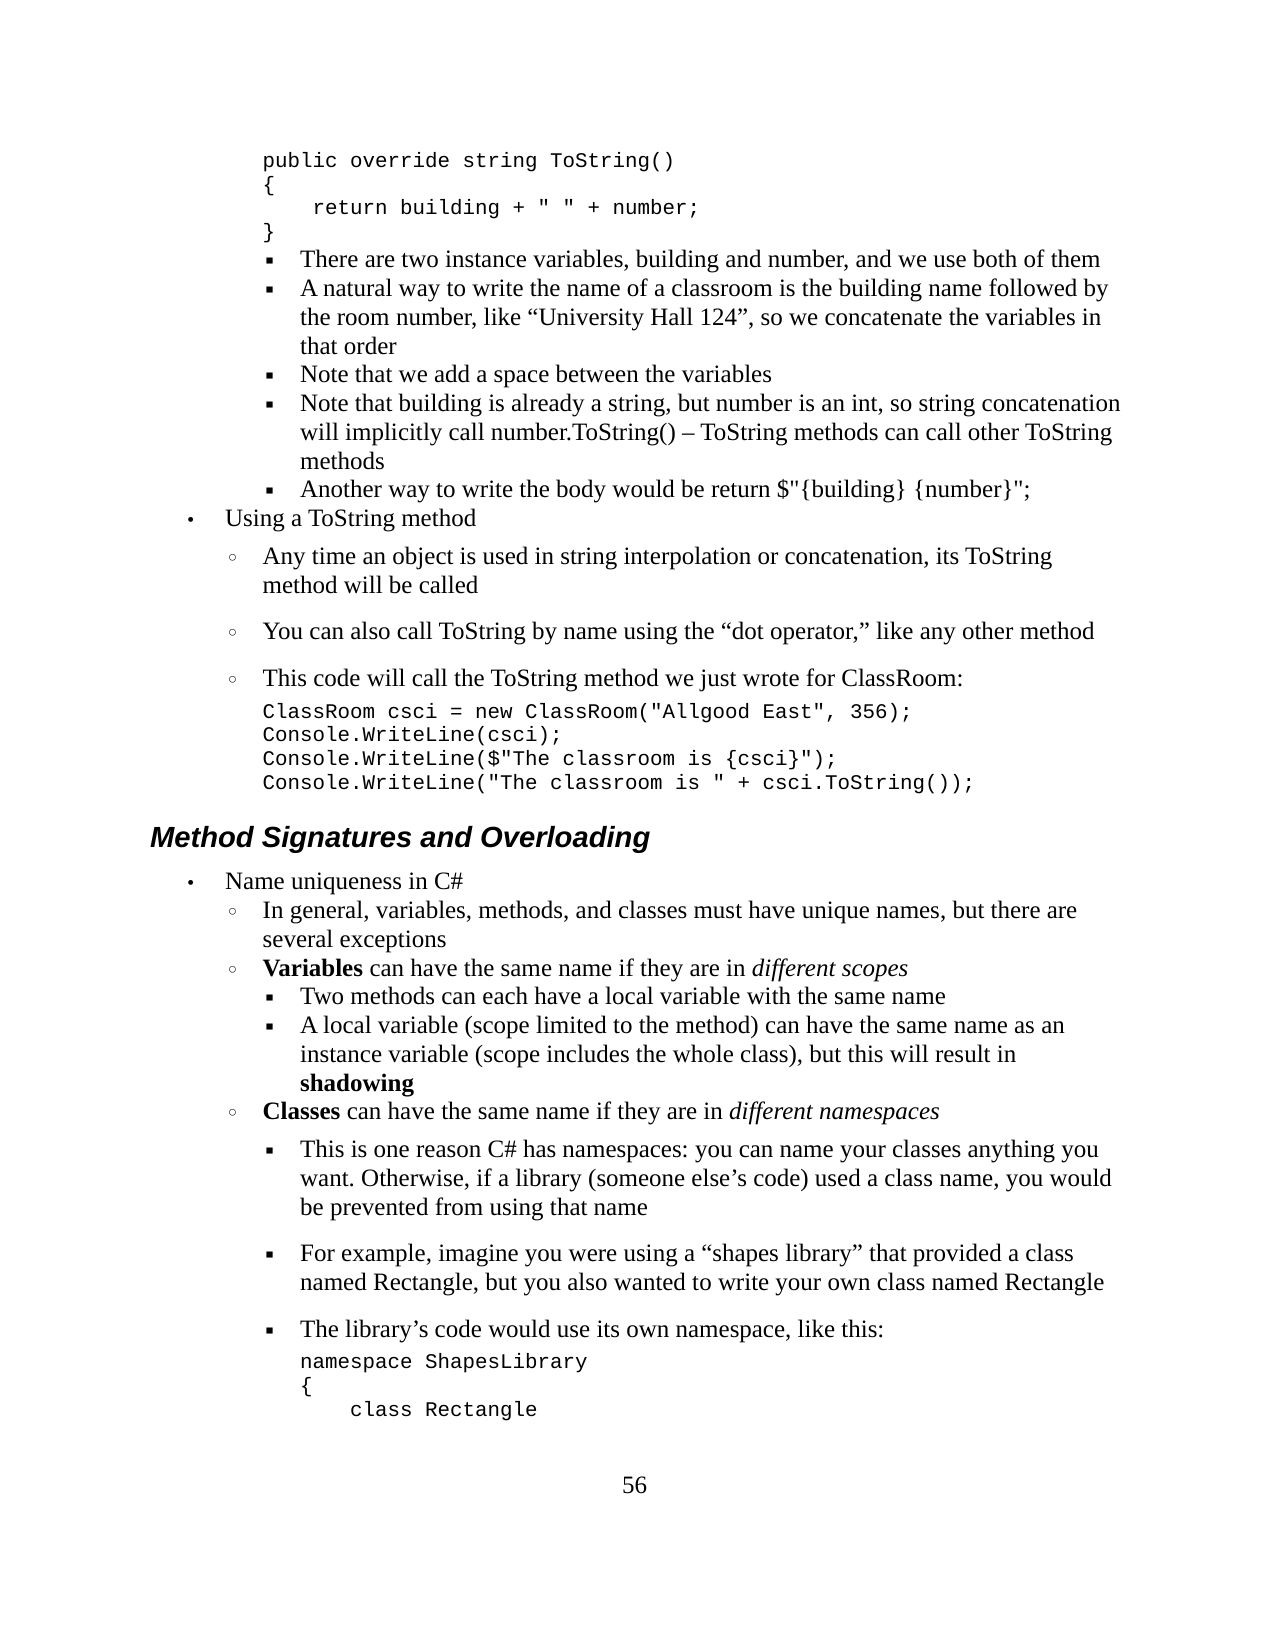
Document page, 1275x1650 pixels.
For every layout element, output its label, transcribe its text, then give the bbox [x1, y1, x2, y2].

list Console.WriteLine(csci); [225, 724, 1125, 748]
list In general, variables, methods, and classes must have unique names, but there are several exceptions [225, 895, 1125, 953]
list You can also call ToString by name using the “dot operator,” like any other method [225, 616, 1125, 645]
list Classes can have the same name if they are in different namespaces [225, 1096, 1125, 1125]
list public override string ToString() [225, 150, 1125, 174]
list For example, imagine you were using a “shapes library” that provided a class named Rectangle, but you also wanted to write your own class named Rectangle [262, 1238, 1125, 1296]
list Another way to write the body would be return $"{building} {number}"; [262, 474, 1125, 503]
list return building + " " + number; [225, 197, 1125, 221]
list Name uniqueness in C# [187, 866, 1125, 895]
list A natural way to write the name of a classroom is the building name followed by the room number, like “University Hall 124”, so we concatenate the variables in that order [262, 273, 1125, 359]
list Note that we add a space between the variables [262, 359, 1125, 388]
list This is one reason C# has namespaces: you can name your classes anything you want. Otherwise, if a library (someone else’s code) used a class name, you would be prevented from using that name [262, 1134, 1125, 1220]
subtitle Method Signatures and Overloading [150, 820, 1125, 854]
list class Rectangle [262, 1399, 1125, 1422]
list { [225, 174, 1125, 197]
list { [262, 1375, 1125, 1399]
list Variables can have the same name if they are in different scopes [225, 953, 1125, 981]
list Using a ToString method [187, 503, 1125, 532]
list Console.WriteLine($"The classroom is {csci}"); [225, 748, 1125, 772]
list There are two instance variables, building and number, and we use both of them [262, 244, 1125, 273]
list Console.WriteLine("The classroom is " + csci.ToString()); [225, 772, 1125, 795]
list } [225, 221, 1125, 244]
list The library’s code would use its own namespace, like this: [262, 1314, 1125, 1342]
list Two methods can each have a local variable with the same name [262, 981, 1125, 1010]
list namespace ShapesLibrary [262, 1351, 1125, 1375]
list This code will call the ToString method we just wrote for ClassRoom: [225, 663, 1125, 692]
list ClassRoom csci = new ClassRoom("Allgood East", 356); [225, 701, 1125, 724]
list A local variable (scope limited to the method) can have the same name as an instance variable (scope includes the whole class), but this will result in shadowing [262, 1010, 1125, 1096]
list Note that building is already a string, but number is an int, so string concatenation will implicitly call number.ToString() – ToString methods can call other ToString methods [262, 388, 1125, 474]
list Any time an object is used in string interpolation or concatenation, its ToString method will be called [225, 541, 1125, 598]
